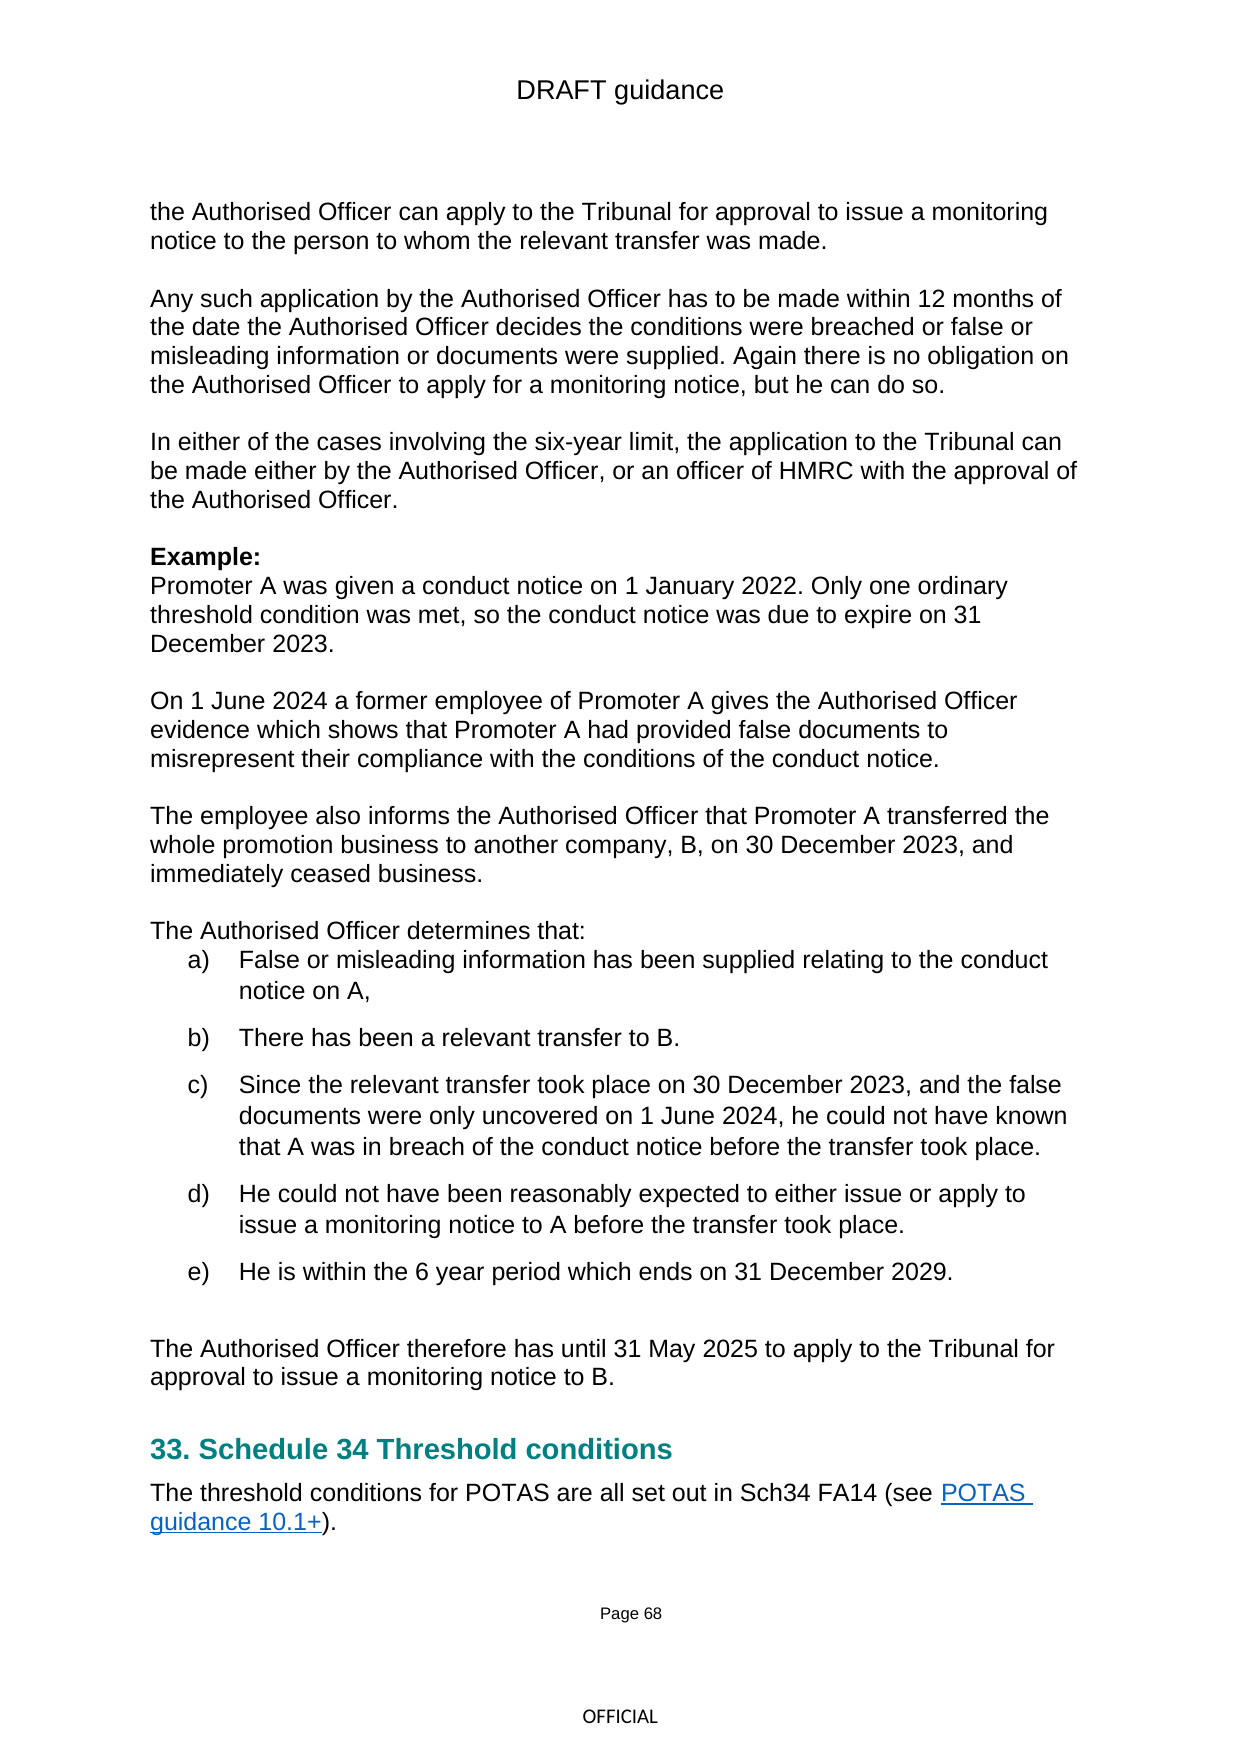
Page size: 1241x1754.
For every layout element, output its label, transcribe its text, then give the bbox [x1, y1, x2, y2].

text The threshold conditions for POTAS are all set out in Sch34 FA14 (see POTAS guidance 10.1+). [150, 1478, 1090, 1536]
list He could not have been reasonably expected to either issue or apply to issue a monitoring notice to A before the transfer took place. [187, 1179, 1090, 1239]
text the Authorised Officer can apply to the Tribunal for approval to issue a monitoring notice to the person to whom the relevant transfer was made. [150, 197, 1090, 255]
text The employee also informs the Authorised Officer that Promoter A transferred the whole promotion business to another company, B, on 30 December 2023, and immediately ceased business. [150, 801, 1090, 887]
subtitle 33. Schedule 34 Threshold conditions [150, 1432, 1090, 1466]
list False or misleading information has been supplied relating to the conduct notice on A, [187, 945, 1090, 1004]
text The Authorised Officer therefore has until 31 May 2025 to apply to the Tribunal for approval to issue a monitoring notice to B. [150, 1333, 1090, 1391]
list He is within the 6 year period which ends on 31 December 2029. [187, 1257, 1090, 1286]
text On 1 June 2024 a former employee of Promoter A gives the Authorised Officer evidence which shows that Promoter A had provided false documents to misrepresent their compliance with the conditions of the conduct notice. [150, 686, 1090, 772]
list There has been a relevant transfer to B. [187, 1023, 1090, 1052]
subtitle Example: [150, 542, 1090, 571]
text In either of the cases involving the six-year limit, the application to the Tribunal can be made either by the Authorised Officer, or an officer of HMRC with the approval of the Authorised Officer. [150, 427, 1090, 514]
list Since the relevant transfer took place on 30 December 2023, and the false documents were only uncovered on 1 June 2024, he could not have known that A was in breach of the conduct notice before the transfer took place. [187, 1070, 1090, 1161]
text The Authorised Officer determines that: [150, 916, 1090, 945]
text Promoter A was given a conduct notice on 1 January 2022. Only one ordinary threshold condition was met, so the conduct notice was due to expire on 31 December 2023. [150, 571, 1090, 657]
text Any such application by the Authorised Officer has to be made within 12 months of the date the Authorised Officer decides the conditions were breached or false or misleading information or documents were supplied. Again there is no obligation on the Authorised Officer to apply for a monitoring notice, but he can do so. [150, 284, 1090, 399]
